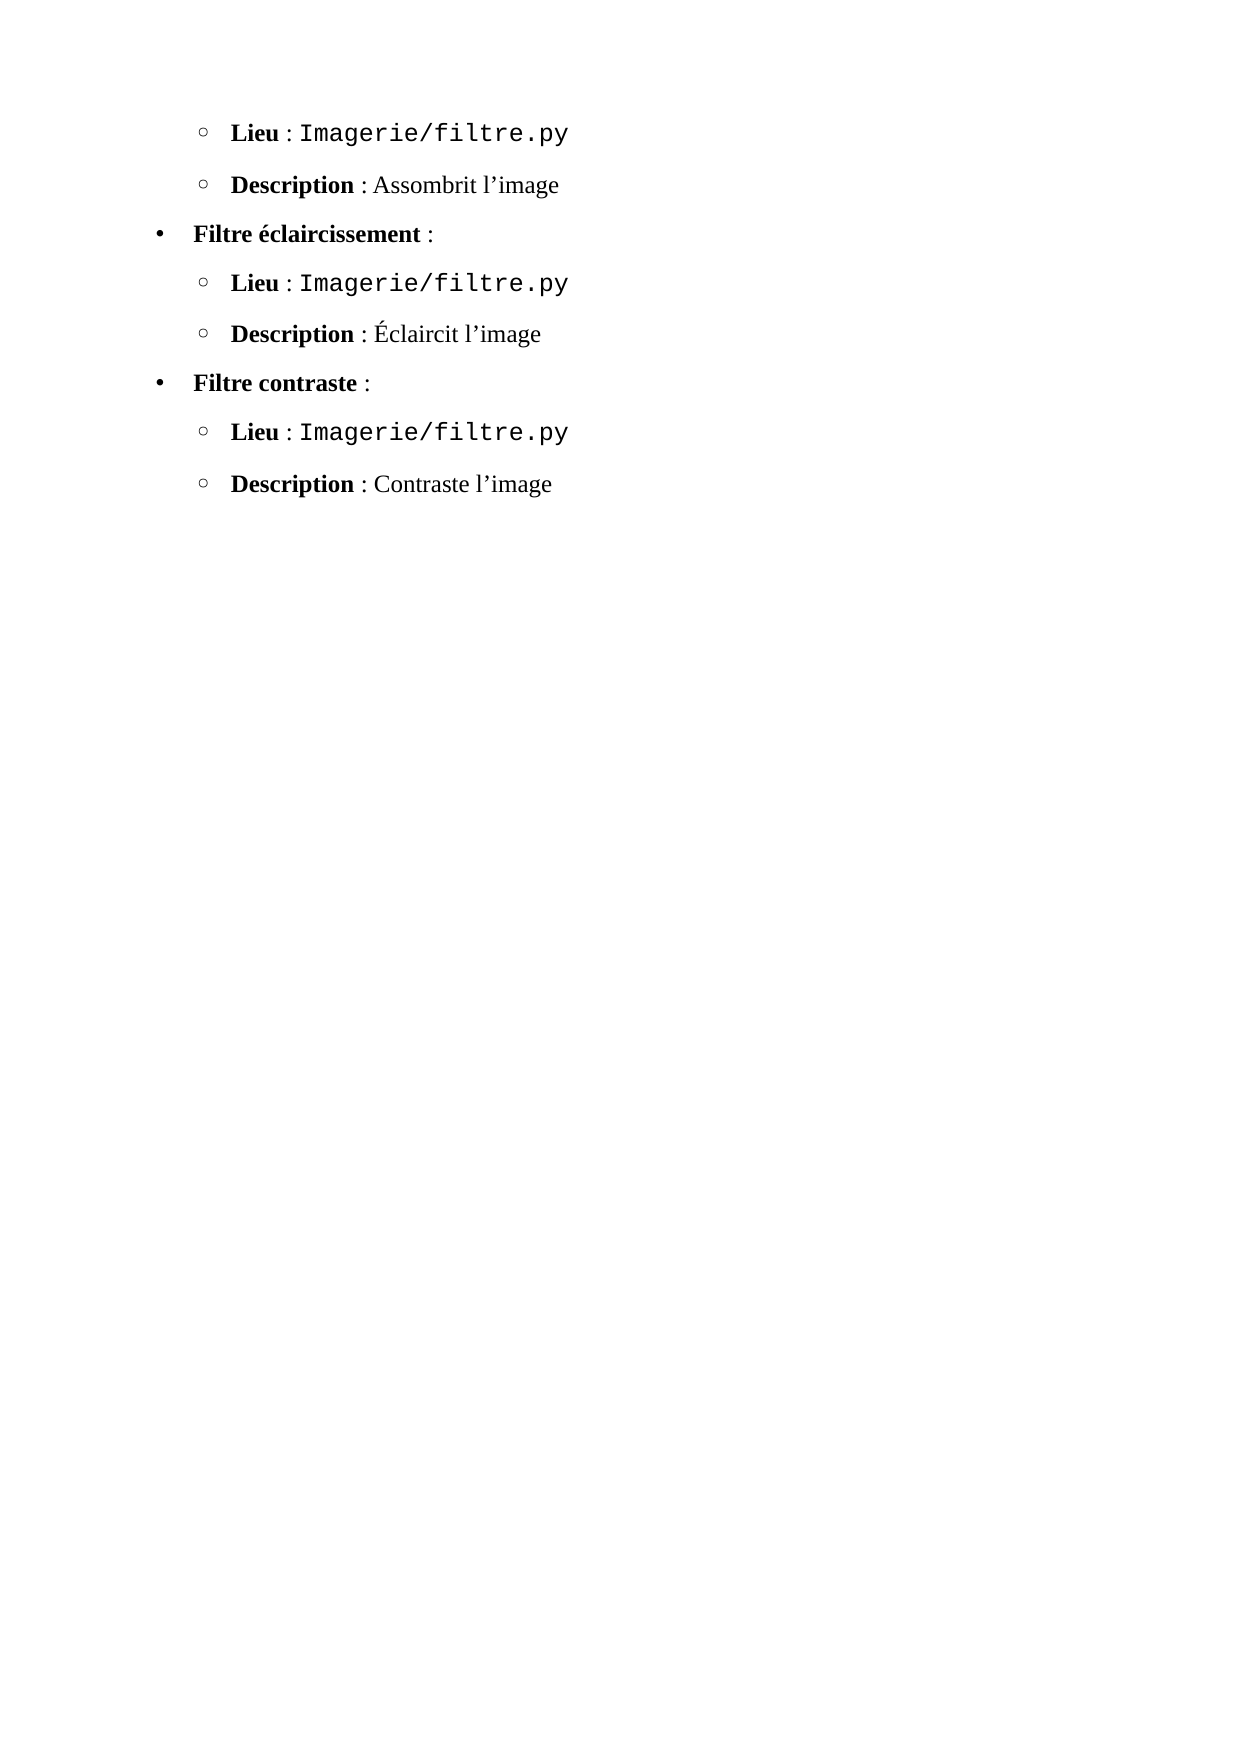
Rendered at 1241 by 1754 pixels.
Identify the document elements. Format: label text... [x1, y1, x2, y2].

list Description : Contraste l’image [193, 469, 1122, 498]
list Lieu : Imagerie/filtre.py [193, 417, 1122, 448]
list Filtre contraste : [156, 368, 1122, 397]
list Lieu : Imagerie/filtre.py [193, 268, 1122, 299]
list Filtre éclaircissement : [156, 219, 1122, 247]
list Lieu : Imagerie/filtre.py [193, 118, 1122, 149]
list Description : Assombrit l’image [193, 170, 1122, 198]
list Description : Éclaircit l’image [193, 319, 1122, 348]
